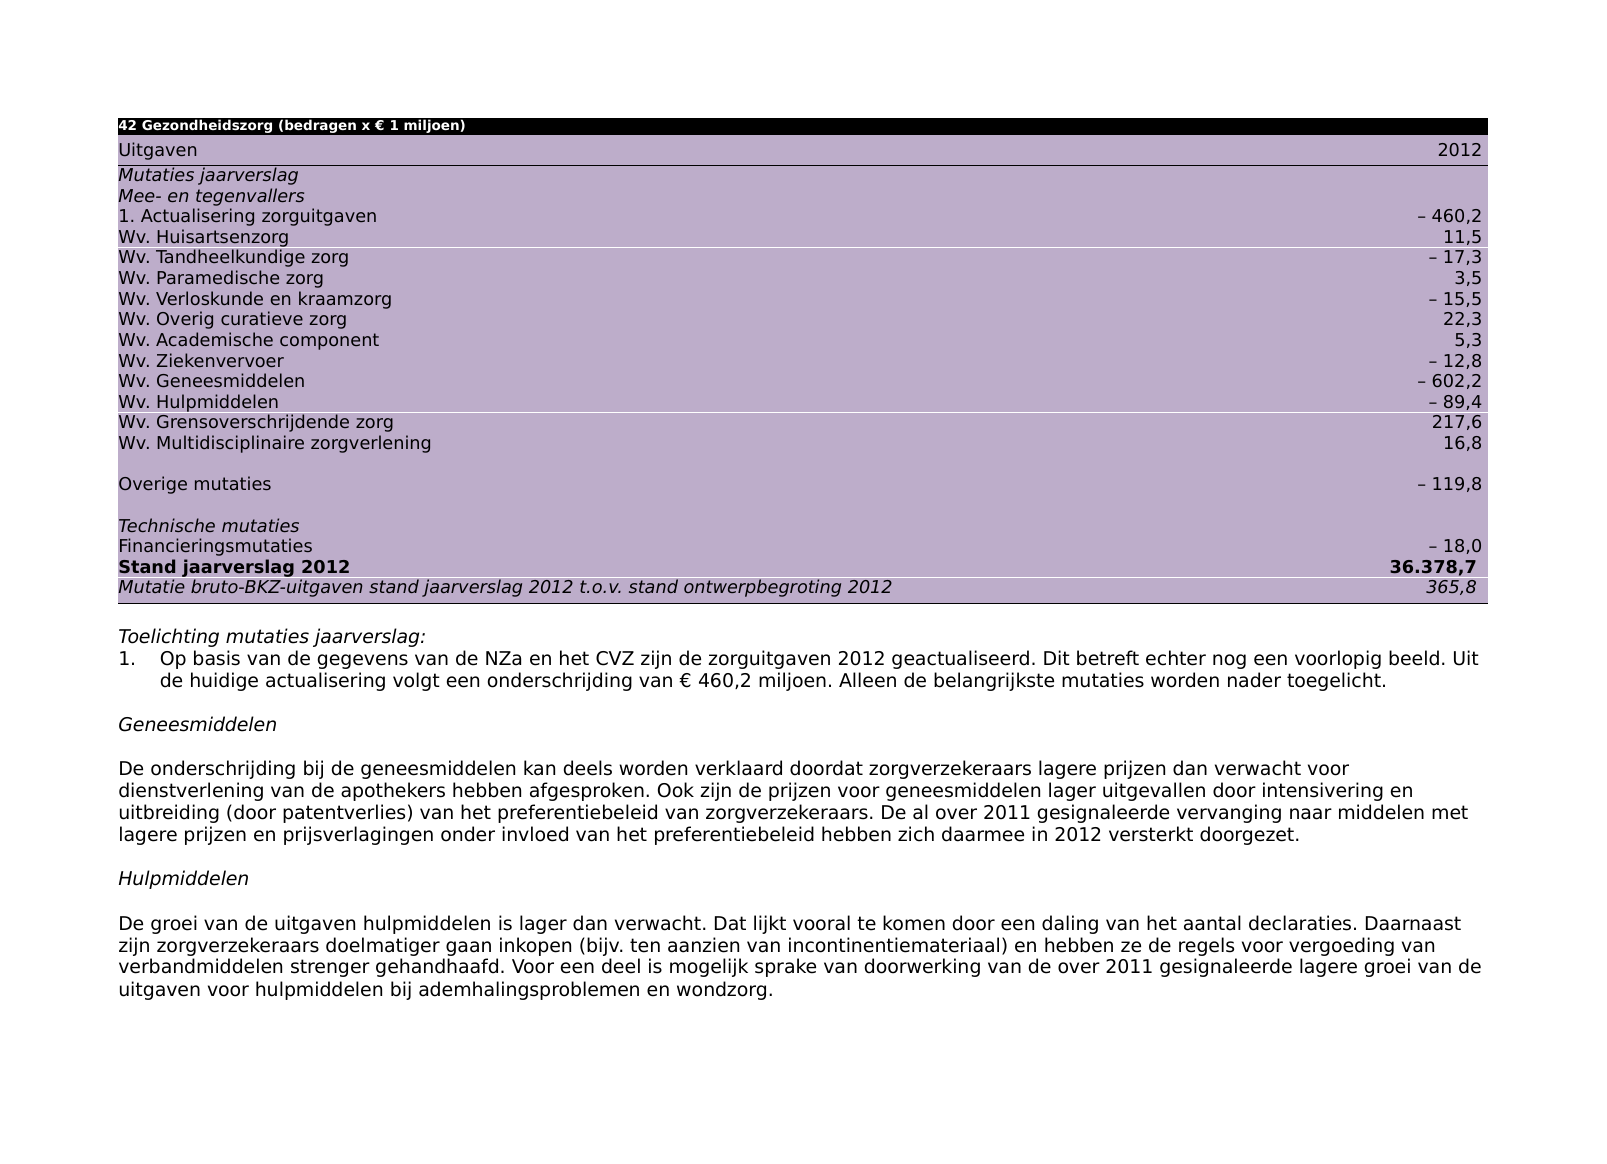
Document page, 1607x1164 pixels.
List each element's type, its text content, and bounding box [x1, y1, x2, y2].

table_cell 36.378,7 [1214, 557, 1488, 577]
table_cell – 89,4 [1214, 392, 1488, 412]
table_cell Wv. Ziekenvervoer [118, 351, 1214, 371]
subtitle Geneesmiddelen [118, 714, 1488, 736]
table_cell Mutaties jaarverslag [118, 166, 1214, 186]
table_cell [1214, 166, 1488, 186]
table_cell Overige mutaties [118, 474, 1214, 495]
table_cell Wv. Huisartsenzorg [118, 227, 1214, 247]
subtitle Toelichting mutaties jaarverslag: [118, 626, 1488, 648]
table_cell 16,8 [1214, 433, 1488, 454]
table_cell Wv. Geneesmiddelen [118, 371, 1214, 392]
table_cell Technische mutaties [118, 516, 1214, 536]
table_cell – 602,2 [1214, 371, 1488, 392]
table_cell [1214, 495, 1488, 516]
table_cell – 18,0 [1214, 536, 1488, 557]
table_cell 2012 [1214, 135, 1488, 165]
text De groei van de uitgaven hulpmiddelen is lager dan verwacht. Dat lijkt vooral te komen door een daling van het aantal declaraties. Daarnaast zijn zorgverzekeraars doelmatiger gaan inkopen (bijv. ten aanzien van incontinentiemateriaal) en hebben ze de regels voor vergoeding van verbandmiddelen strenger gehandhaafd. Voor een deel is mogelijk sprake van doorwerking van de over 2011 gesignaleerde lagere groei van de uitgaven voor hulpmiddelen bij ademhalingsproblemen en wondzorg. [118, 912, 1488, 1000]
table_cell 1. Actualisering zorguitgaven [118, 206, 1214, 227]
table_cell [1214, 516, 1488, 536]
table_cell Wv. Hulpmiddelen [118, 392, 1214, 412]
table_cell 5,3 [1214, 330, 1488, 351]
table_cell Mee- en tegenvallers [118, 186, 1214, 206]
table_cell Financieringsmutaties [118, 536, 1214, 557]
table_cell 3,5 [1214, 268, 1488, 289]
table_cell – 12,8 [1214, 351, 1488, 371]
table_cell Wv. Tandheelkundige zorg [118, 248, 1214, 268]
table_cell Stand jaarverslag 2012 [118, 557, 1214, 577]
table_cell Wv. Academische component [118, 330, 1214, 351]
table_header 42 Gezondheidszorg (bedragen x € 1 miljoen) [118, 118, 1488, 134]
text De onderschrijding bij de geneesmiddelen kan deels worden verklaard doordat zorgverzekeraars lagere prijzen dan verwacht voor dienstverlening van de apothekers hebben afgesproken. Ook zijn de prijzen voor geneesmiddelen lager uitgevallen door intensivering en uitbreiding (door patentverlies) van het preferentiebeleid van zorgverzekeraars. De al over 2011 gesignaleerde vervanging naar middelen met lagere prijzen en prijsverlagingen onder invloed van het preferentiebeleid hebben zich daarmee in 2012 versterkt doorgezet. [118, 758, 1488, 846]
subtitle Hulpmiddelen [118, 868, 1488, 890]
table_cell – 15,5 [1214, 289, 1488, 309]
table_cell Wv. Paramedische zorg [118, 268, 1214, 289]
table_cell Mutatie bruto-BKZ-uitgaven stand jaarverslag 2012 t.o.v. stand ontwerpbegroting 2012 [118, 578, 1214, 603]
table_cell [118, 454, 1214, 474]
table_cell [1214, 186, 1488, 206]
text 1. Op basis van de gegevens van de NZa en het CVZ zijn de zorguitgaven 2012 geactualiseerd. Dit betreft echter nog een voorlopig beeld. Uit de huidige actualisering volgt een onderschrijding van € 460,2 miljoen. Alleen de belangrijkste mutaties worden nader toegelicht. [118, 648, 1488, 692]
table_cell – 119,8 [1214, 474, 1488, 495]
table_cell Wv. Multidisciplinaire zorgverlening [118, 433, 1214, 454]
table_cell Wv. Verloskunde en kraamzorg [118, 289, 1214, 309]
table_cell 365,8 [1214, 578, 1488, 603]
table_cell – 17,3 [1214, 248, 1488, 268]
table_cell Uitgaven [118, 135, 1214, 165]
table_cell [118, 495, 1214, 516]
table_cell Wv. Overig curatieve zorg [118, 309, 1214, 330]
table_cell [1214, 454, 1488, 474]
table_cell Wv. Grensoverschrijdende zorg [118, 413, 1214, 433]
table_cell – 460,2 [1214, 206, 1488, 227]
table_cell 11,5 [1214, 227, 1488, 247]
table_cell 217,6 [1214, 413, 1488, 433]
table_cell 22,3 [1214, 309, 1488, 330]
